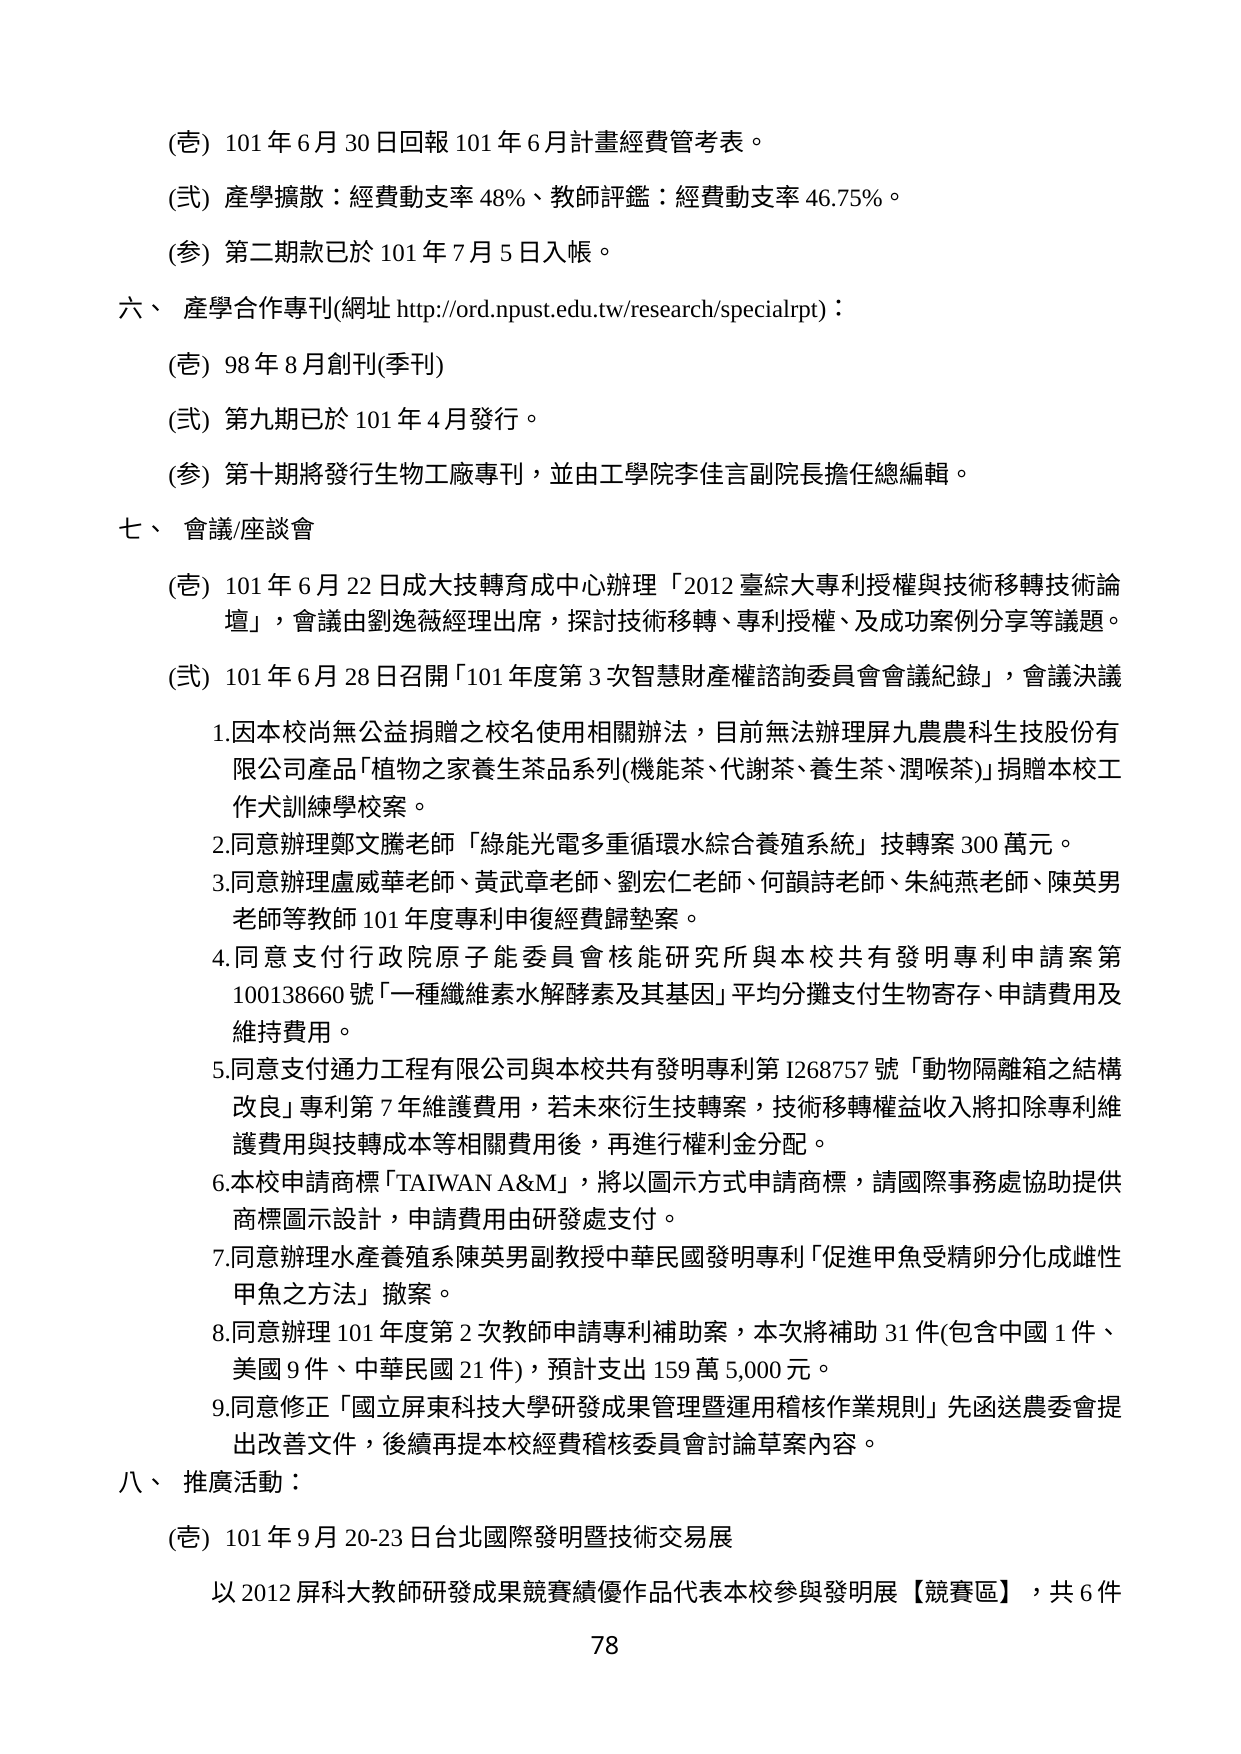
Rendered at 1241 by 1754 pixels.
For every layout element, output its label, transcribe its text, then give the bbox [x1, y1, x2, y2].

list 產學合作專刊(網址http://ord.npust.edu.tw/research/specialrpt)： [118, 288, 1122, 325]
text 8.同意辦理101年度第2次教師申請專利補助案，本次將補助31件(包含中國1件、美國9件、中華民國21件)，預計支出159萬5,000元。 [212, 1312, 1122, 1387]
list 98年8月創刊(季刊) [168, 344, 1122, 380]
list 101年9月20-23日台北國際發明暨技術交易展 [168, 1518, 1122, 1554]
text 3.同意辦理盧威華老師、黃武章老師、劉宏仁老師、何韻詩老師、朱純燕老師、陳英男老師等教師101年度專利申復經費歸墊案。 [212, 862, 1122, 937]
list 第十期將發行生物工廠專刊，並由工學院李佳言副院長擔任總編輯。 [168, 454, 1122, 490]
list 第九期已於101年4月發行。 [168, 399, 1122, 435]
text 9.同意修正「國立屏東科技大學研發成果管理暨運用稽核作業規則」先函送農委會提出改善文件，後續再提本校經費稽核委員會討論草案內容。 [212, 1387, 1122, 1462]
list 101年6月22日成大技轉育成中心辦理「2012臺綜大專利授權與技術移轉技術論壇」，會議由劉逸薇經理出席，探討技術移轉、專利授權、及成功案例分享等議題。 [168, 565, 1122, 638]
list 產學擴散：經費動支率48%、教師評鑑：經費動支率46.75%。 [168, 178, 1122, 214]
list 第二期款已於101年7月5日入帳。 [168, 233, 1122, 269]
text 6.本校申請商標「TAIWAN A&M」，將以圖示方式申請商標，請國際事務處協助提供商標圖示設計，申請費用由研發處支付。 [212, 1162, 1122, 1237]
list 101年6月28日召開「101年度第3次智慧財產權諮詢委員會會議紀錄」，會議決議： [168, 657, 1122, 693]
list 101年6月30日回報101年6月計畫經費管考表。 [168, 123, 1122, 159]
text 1.因本校尚無公益捐贈之校名使用相關辦法，目前無法辦理屏九農農科生技股份有限公司產品「植物之家養生茶品系列(機能茶、代謝茶、養生茶、潤喉茶)」捐贈本校工作犬訓練學校案。 [212, 712, 1122, 824]
text 以2012屏科大教師研發成果競賽績優作品代表本校參與發明展【競賽區】，共6件 [211, 1573, 1122, 1609]
list 推廣活動： [118, 1462, 1122, 1499]
text 7.同意辦理水產養殖系陳英男副教授中華民國發明專利「促進甲魚受精卵分化成雌性甲魚之方法」撤案。 [212, 1237, 1122, 1312]
text 4.同意支付行政院原子能委員會核能研究所與本校共有發明專利申請案第100138660號「一種纖維素水解酵素及其基因」平均分攤支付生物寄存、申請費用及維持費用。 [212, 937, 1122, 1049]
list 會議/座談會 [118, 509, 1122, 547]
text 2.同意辦理鄭文騰老師「綠能光電多重循環水綜合養殖系統」技轉案300萬元。 [212, 824, 1122, 862]
text 5.同意支付通力工程有限公司與本校共有發明專利第I268757號「動物隔離箱之結構改良」專利第7年維護費用，若未來衍生技轉案，技術移轉權益收入將扣除專利維護費用與技轉成本等相關費用後，再進行權利金分配。 [212, 1049, 1122, 1162]
